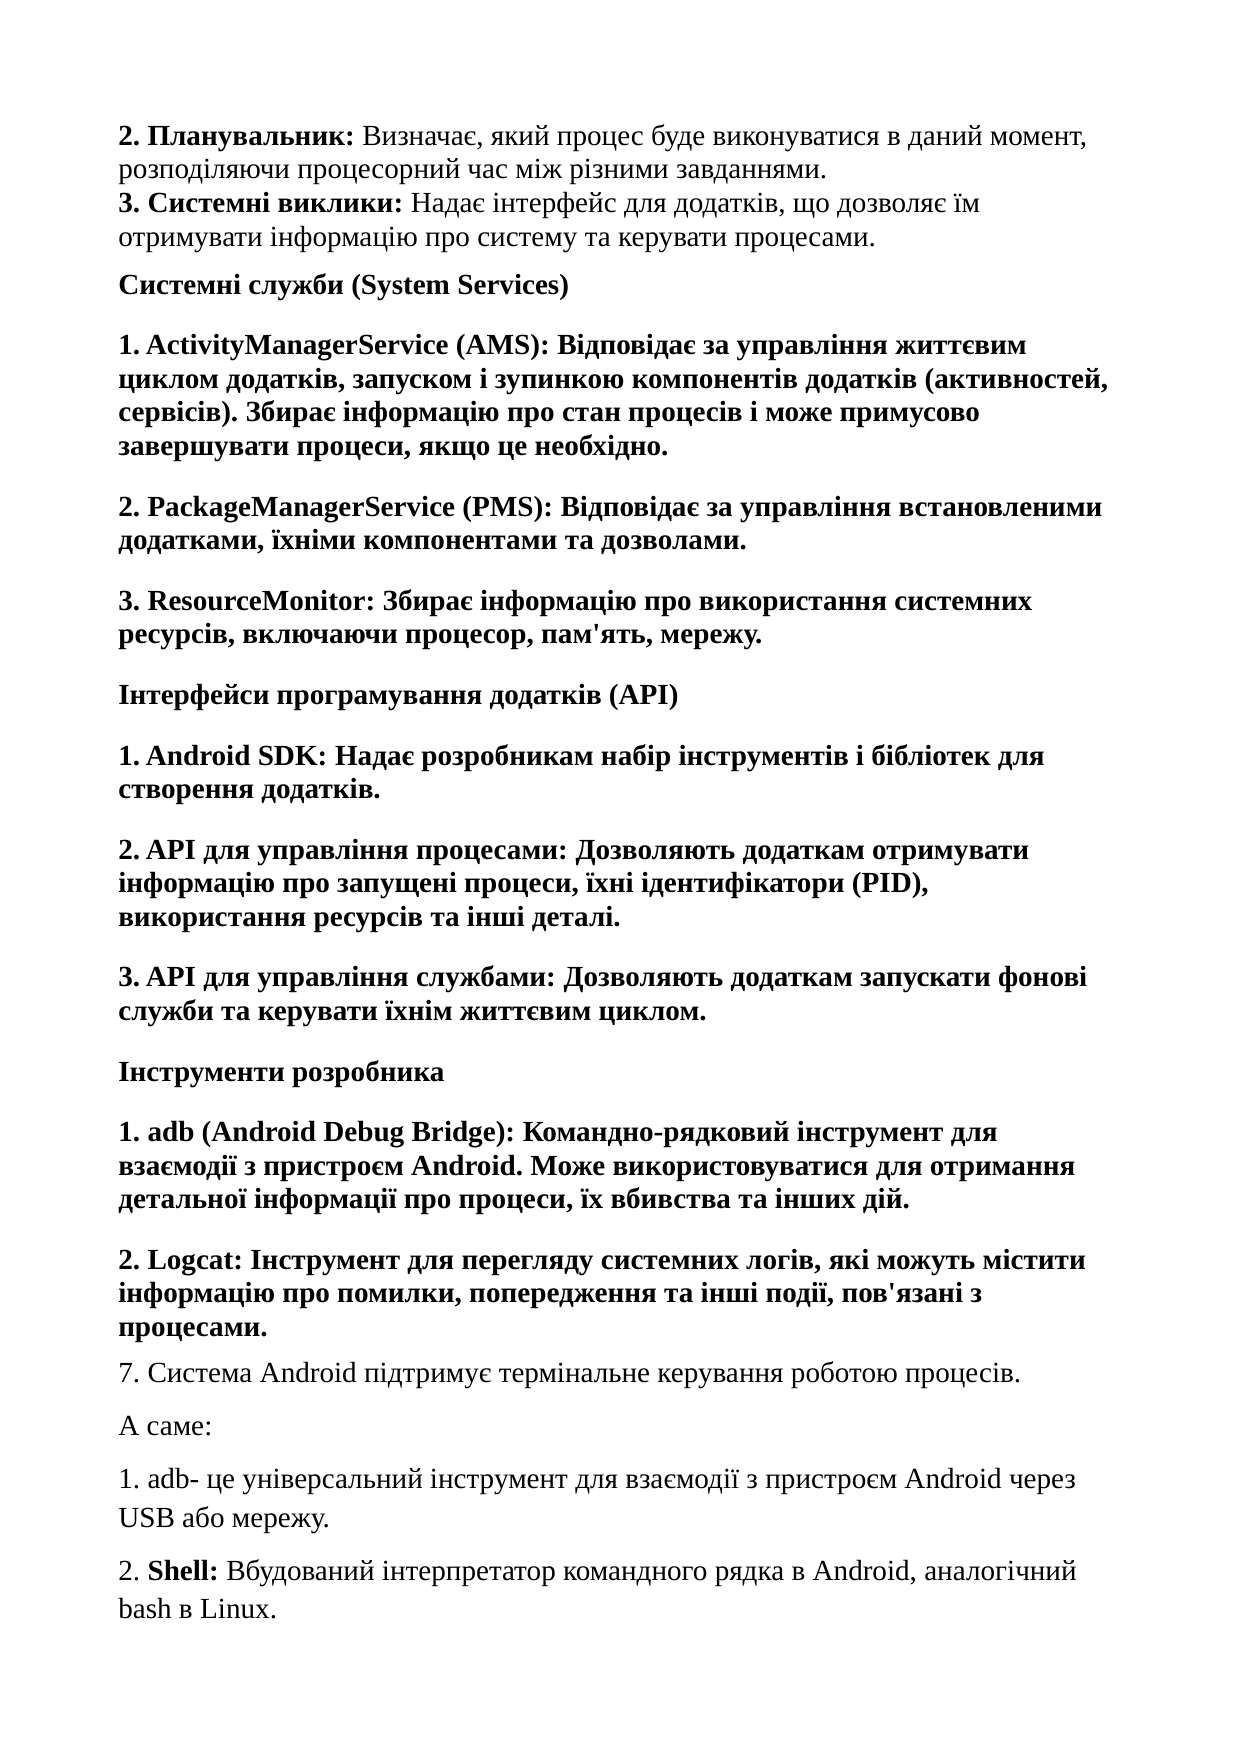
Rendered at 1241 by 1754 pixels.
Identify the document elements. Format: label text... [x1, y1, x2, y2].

subtitle 2. API для управління процесами: Дозволяють додаткам отримувати інформацію про запущені процеси, їхні ідентифікатори (PID), використання ресурсів та інші деталі. [118, 832, 1122, 932]
text 2. Планувальник: Визначає, який процес буде виконуватися в даний момент, розподіляючи процесорний час між різними завданнями. [118, 118, 1122, 185]
text 7. Система Android підтримує термінальне керування роботою процесів. [118, 1355, 1122, 1389]
subtitle 1. Android SDK: Надає розробникам набір інструментів і бібліотек для створення додатків. [118, 738, 1122, 805]
subtitle 1. adb (Android Debug Bridge): Командно-рядковий інструмент для взаємодії з пристроєм Android. Може використовуватися для отримання детальної інформації про процеси, їх вбивства та інших дій. [118, 1114, 1122, 1215]
text 1. adb- це універсальний інструмент для взаємодії з пристроєм Android через USB або мережу. [118, 1461, 1122, 1533]
subtitle 1. ActivityManagerService (AMS): Відповідає за управління життєвим циклом додатків, запуском і зупинкою компонентів додатків (активностей, сервісів). Збирає інформацію про стан процесів і може примусово завершувати процеси, якщо це необхідно. [118, 327, 1122, 462]
text 2. Shell: Вбудований інтерпретатор командного рядка в Android, аналогічний bash в Linux. [118, 1553, 1122, 1625]
subtitle Інтерфейси програмування додатків (API) [118, 677, 1122, 711]
subtitle 2. PackageManagerService (PMS): Відповідає за управління встановленими додатками, їхніми компонентами та дозволами. [118, 489, 1122, 556]
subtitle Системні служби (System Services) [118, 267, 1122, 300]
subtitle 3. ResourceMonitor: Збирає інформацію про використання системних ресурсів, включаючи процесор, пам'ять, мережу. [118, 583, 1122, 650]
subtitle Інструменти розробника [118, 1054, 1122, 1087]
subtitle 2. Logcat: Інструмент для перегляду системних логів, які можуть містити інформацію про помилки, попередження та інші події, пов'язані з процесами. [118, 1242, 1122, 1343]
text А саме: [118, 1408, 1122, 1442]
text 3. Системні виклики: Надає інтерфейс для додатків, що дозволяє їм отримувати інформацію про систему та керувати процесами. [118, 185, 1122, 252]
subtitle 3. API для управління службами: Дозволяють додаткам запускати фонові служби та керувати їхнім життєвим циклом. [118, 959, 1122, 1027]
